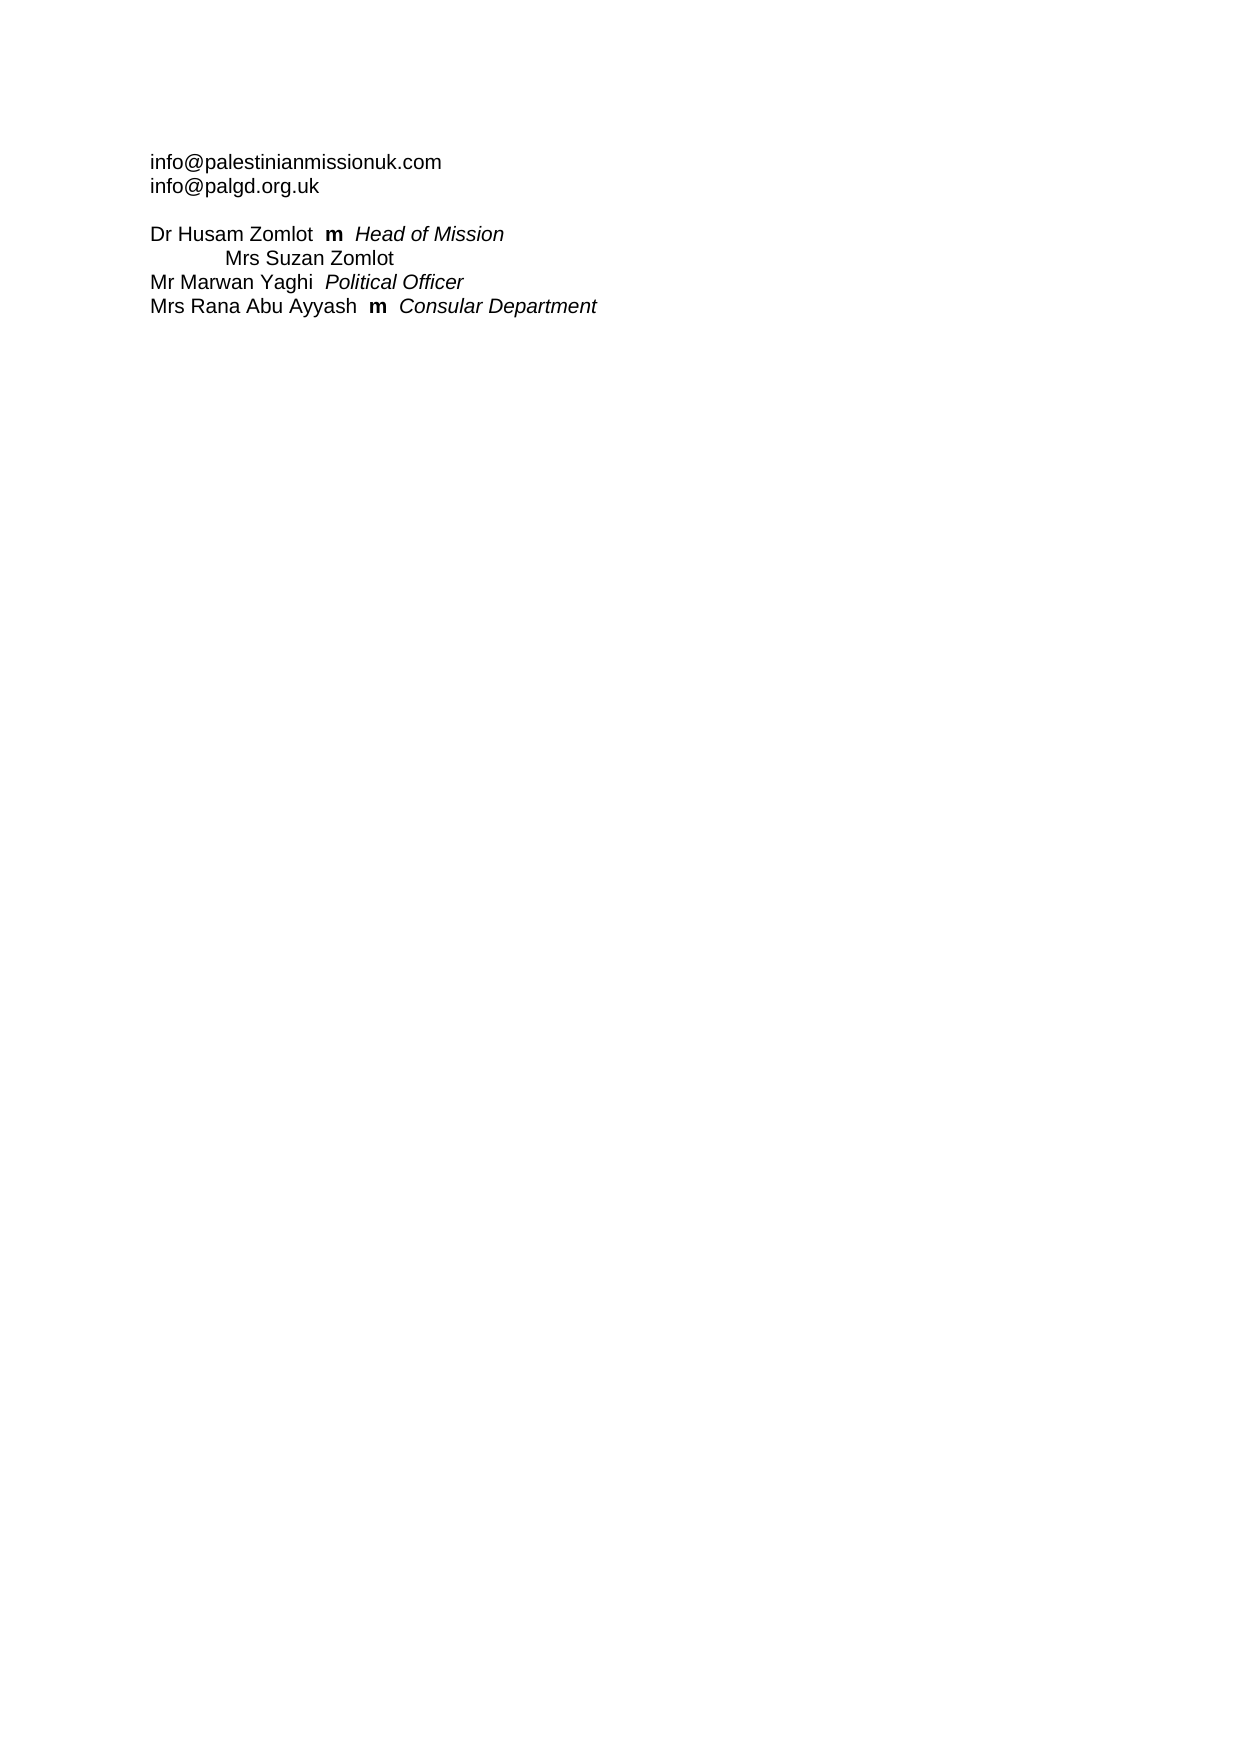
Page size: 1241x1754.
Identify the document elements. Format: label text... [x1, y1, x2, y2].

text Mr Marwan Yaghi Political Officer [150, 270, 1090, 294]
text info@palestinianmissionuk.com [150, 150, 1090, 174]
text Dr Husam Zomlot m Head of Mission [150, 222, 1090, 246]
text Mrs Rana Abu Ayyash m Consular Department [150, 294, 1090, 318]
text info@palgd.org.uk [150, 174, 1090, 198]
text Mrs Suzan Zomlot [150, 246, 1090, 270]
